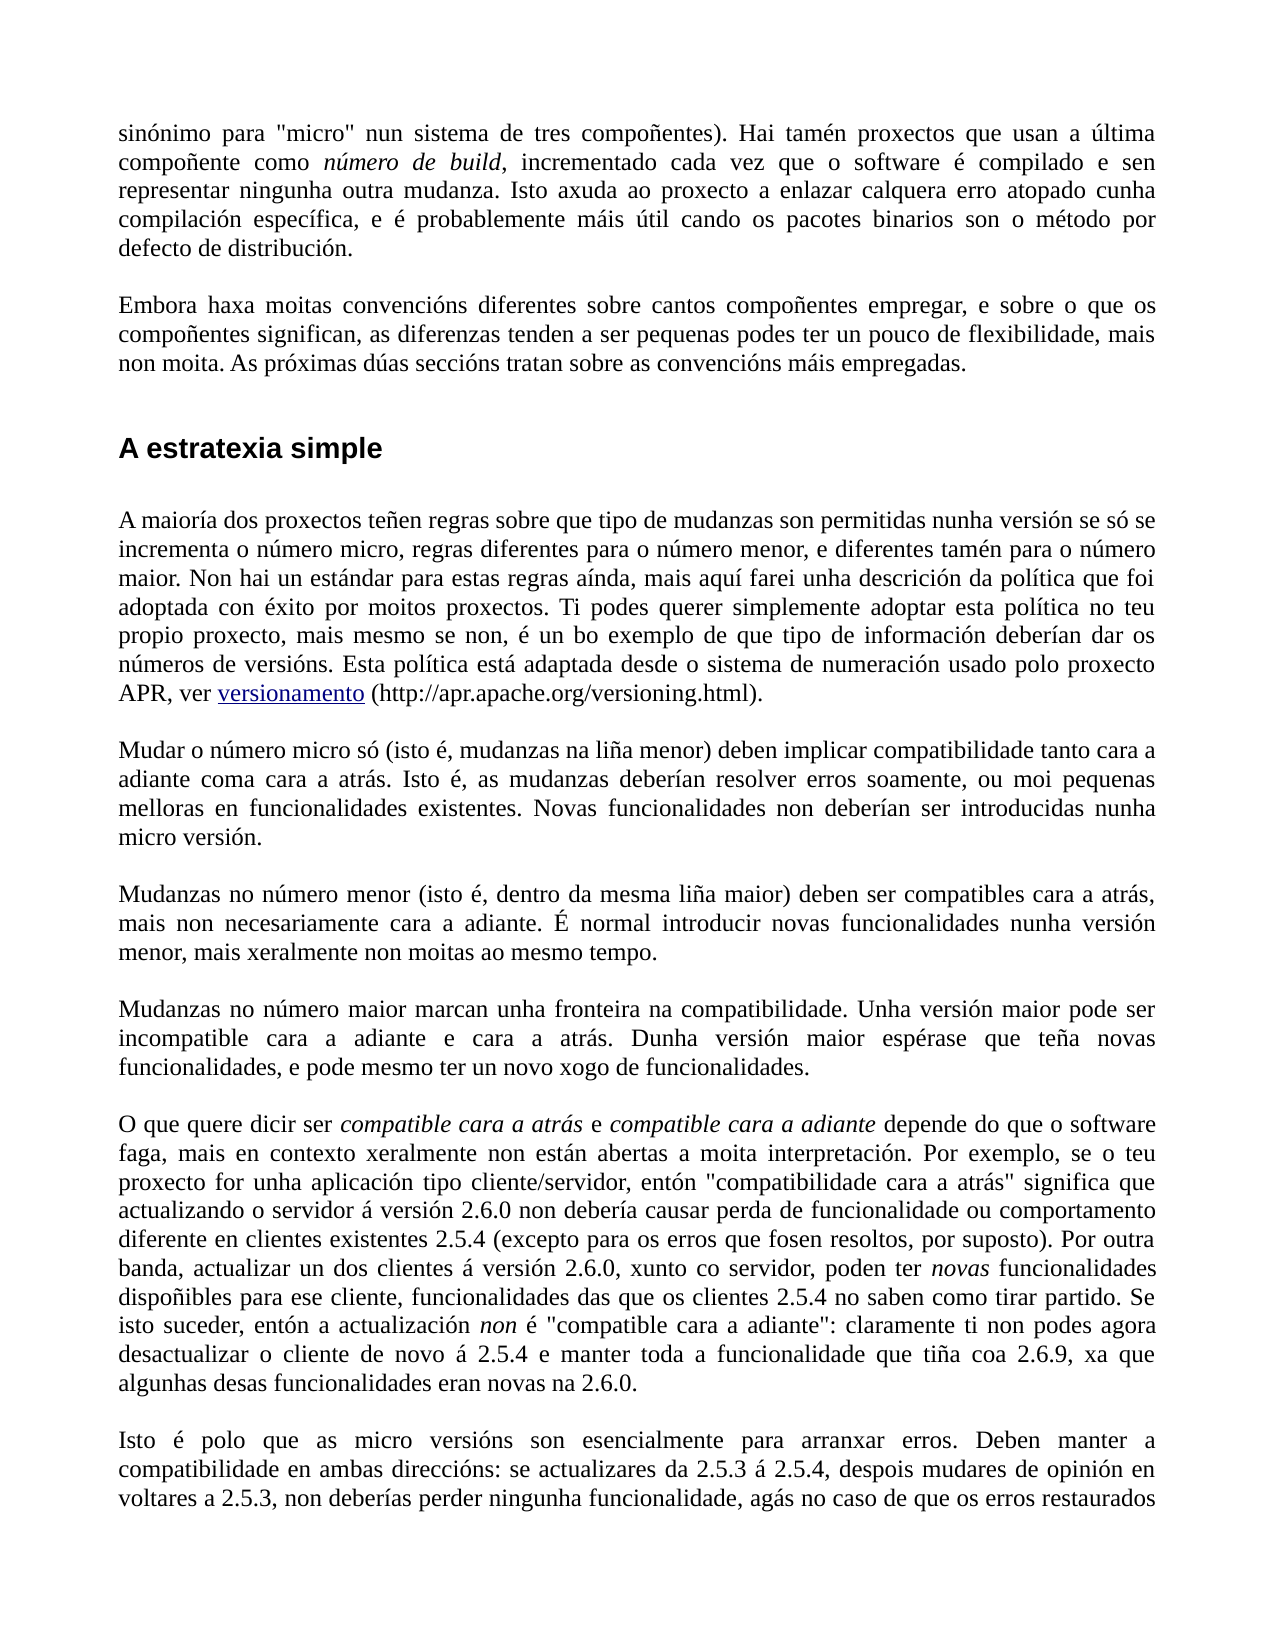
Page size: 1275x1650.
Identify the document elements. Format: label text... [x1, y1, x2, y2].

text A maioría dos proxectos teñen regras sobre que tipo de mudanzas son permitidas nunha versión se só se incrementa o número micro, regras diferentes para o número menor, e diferentes tamén para o número maior. Non hai un estándar para estas regras aínda, mais aquí farei unha descrición da política que foi adoptada con éxito por moitos proxectos. Ti podes querer simplemente adoptar esta política no teu propio proxecto, mais mesmo se non, é un bo exemplo de que tipo de información deberían dar os números de versións. Esta política está adaptada desde o sistema de numeración usado polo proxecto APR, ver versionamento (http://apr.apache.org/versioning.html). [118, 505, 1157, 707]
text Mudar o número micro só (isto é, mudanzas na liña menor) deben implicar compatibilidade tanto cara a adiante coma cara a atrás. Isto é, as mudanzas deberían resolver erros soamente, ou moi pequenas melloras en funcionalidades existentes. Novas funcionalidades non deberían ser introducidas nunha micro versión. [118, 735, 1157, 850]
text sinónimo para "micro" nun sistema de tres compoñentes). Hai tamén proxectos que usan a última compoñente como número de build, incrementado cada vez que o software é compilado e sen representar ningunha outra mudanza. Isto axuda ao proxecto a enlazar calquera erro atopado cunha compilación específica, e é probablemente máis útil cando os pacotes binarios son o método por defecto de distribución. [118, 118, 1157, 262]
text Embora haxa moitas convencións diferentes sobre cantos compoñentes empregar, e sobre o que os compoñentes significan, as diferenzas tenden a ser pequenas podes ter un pouco de flexibilidade, mais non moita. As próximas dúas seccións tratan sobre as convencións máis empregadas. [118, 291, 1157, 377]
text Mudanzas no número menor (isto é, dentro da mesma liña maior) deben ser compatibles cara a atrás, mais non necesariamente cara a adiante. É normal introducir novas funcionalidades nunha versión menor, mais xeralmente non moitas ao mesmo tempo. [118, 879, 1157, 965]
text Mudanzas no número maior marcan unha fronteira na compatibilidade. Unha versión maior pode ser incompatible cara a adiante e cara a atrás. Dunha versión maior espérase que teña novas funcionalidades, e pode mesmo ter un novo xogo de funcionalidades. [118, 994, 1157, 1080]
subtitle A estratexia simple [118, 431, 1157, 464]
text O que quere dicir ser compatible cara a atrás e compatible cara a adiante depende do que o software faga, mais en contexto xeralmente non están abertas a moita interpretación. Por exemplo, se o teu proxecto for unha aplicación tipo cliente/servidor, entón "compatibilidade cara a atrás" significa que actualizando o servidor á versión 2.6.0 non debería causar perda de funcionalidade ou comportamento diferente en clientes existentes 2.5.4 (excepto para os erros que fosen resoltos, por suposto). Por outra banda, actualizar un dos clientes á versión 2.6.0, xunto co servidor, poden ter novas funcionalidades dispoñibles para ese cliente, funcionalidades das que os clientes 2.5.4 no saben como tirar partido. Se isto suceder, entón a actualización non é "compatible cara a adiante": claramente ti non podes agora desactualizar o cliente de novo á 2.5.4 e manter toda a funcionalidade que tiña coa 2.6.9, xa que algunhas desas funcionalidades eran novas na 2.6.0. [118, 1109, 1157, 1397]
text Isto é polo que as micro versións son esencialmente para arranxar erros. Deben manter a compatibilidade en ambas direccións: se actualizares da 2.5.3 á 2.5.4, despois mudares de opinión en voltares a 2.5.3, non deberías perder ningunha funcionalidade, agás no caso de que os erros restaurados [118, 1425, 1157, 1512]
